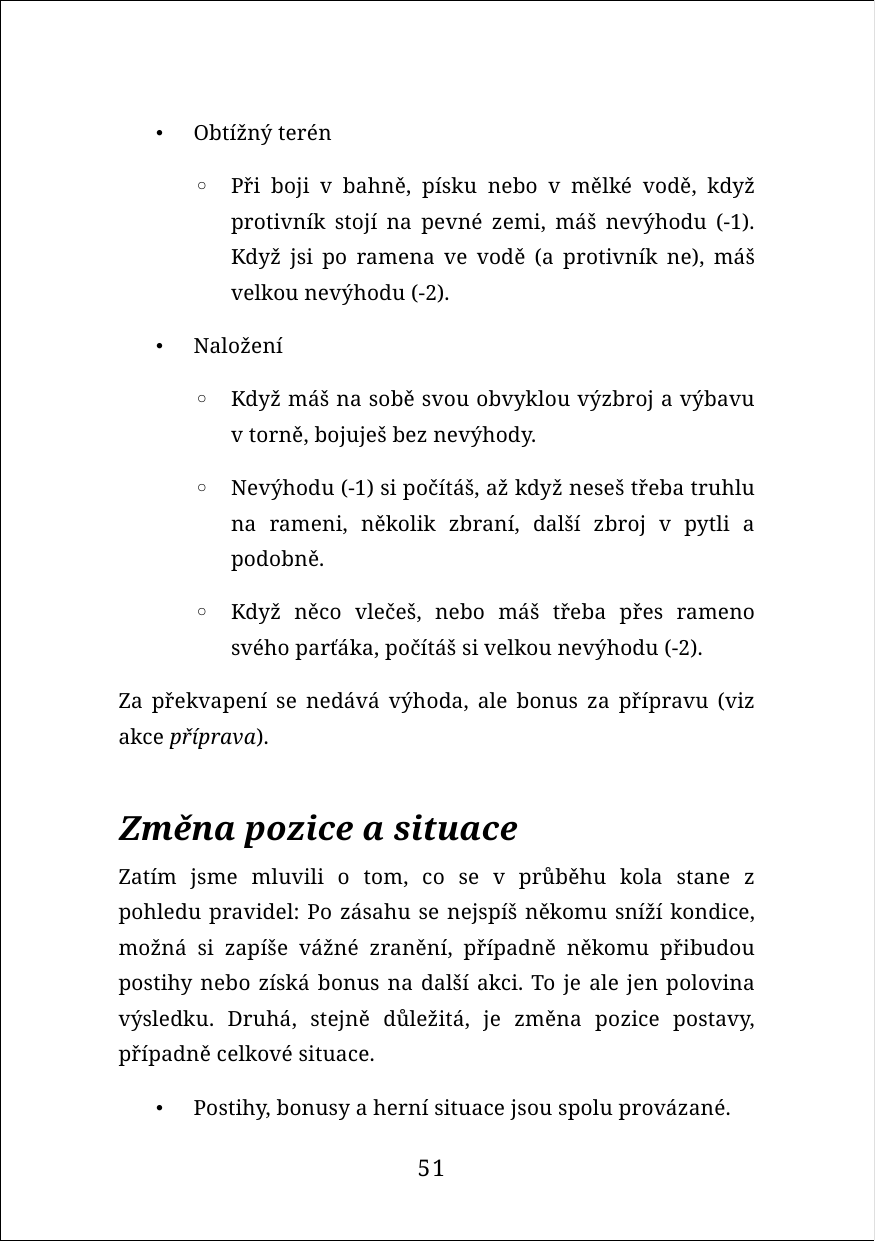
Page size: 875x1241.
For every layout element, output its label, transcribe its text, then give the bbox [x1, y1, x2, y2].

list Když máš na sobě svou obvyklou výzbroj a výbavu v torně, bojuješ bez nevýhody. [193, 384, 756, 448]
list Nevýhodu (-1) si počítáš, až když neseš třeba truhlu na rameni, několik zbraní, další zbroj v pytli a podobně. [193, 473, 756, 573]
text Za překvapení se nedává výhoda, ale bonus za přípravu (viz akce příprava). [118, 686, 756, 750]
list Při boji v bahně, písku nebo v mělké vodě, když protivník stojí na pevné zemi, máš nevýhodu (-1). Když jsi po ramena ve vodě (a protivník ne), máš velkou nevýhodu (-2). [193, 171, 756, 306]
subtitle Změna pozice a situace [118, 804, 756, 850]
text Zatím jsme mluvili o tom, co se v průběhu kola stane z pohledu pravidel: Po zásahu se nejspíš někomu sníží kondice, možná si zapíše vážné zranění, případně někomu přibudou postihy nebo získá bonus na další akci. To je ale jen polovina výsledku. Druhá, stejně důležitá, je změna pozice postavy, případně celkové situace. [118, 862, 756, 1068]
list Když něco vlečeš, nebo máš třeba přes rameno svého parťáka, počítáš si velkou nevýhodu (-2). [193, 597, 756, 661]
list Obtížný terén [156, 118, 756, 147]
list Naložení [156, 331, 756, 360]
list Postihy, bonusy a herní situace jsou spolu provázané. [156, 1093, 756, 1121]
